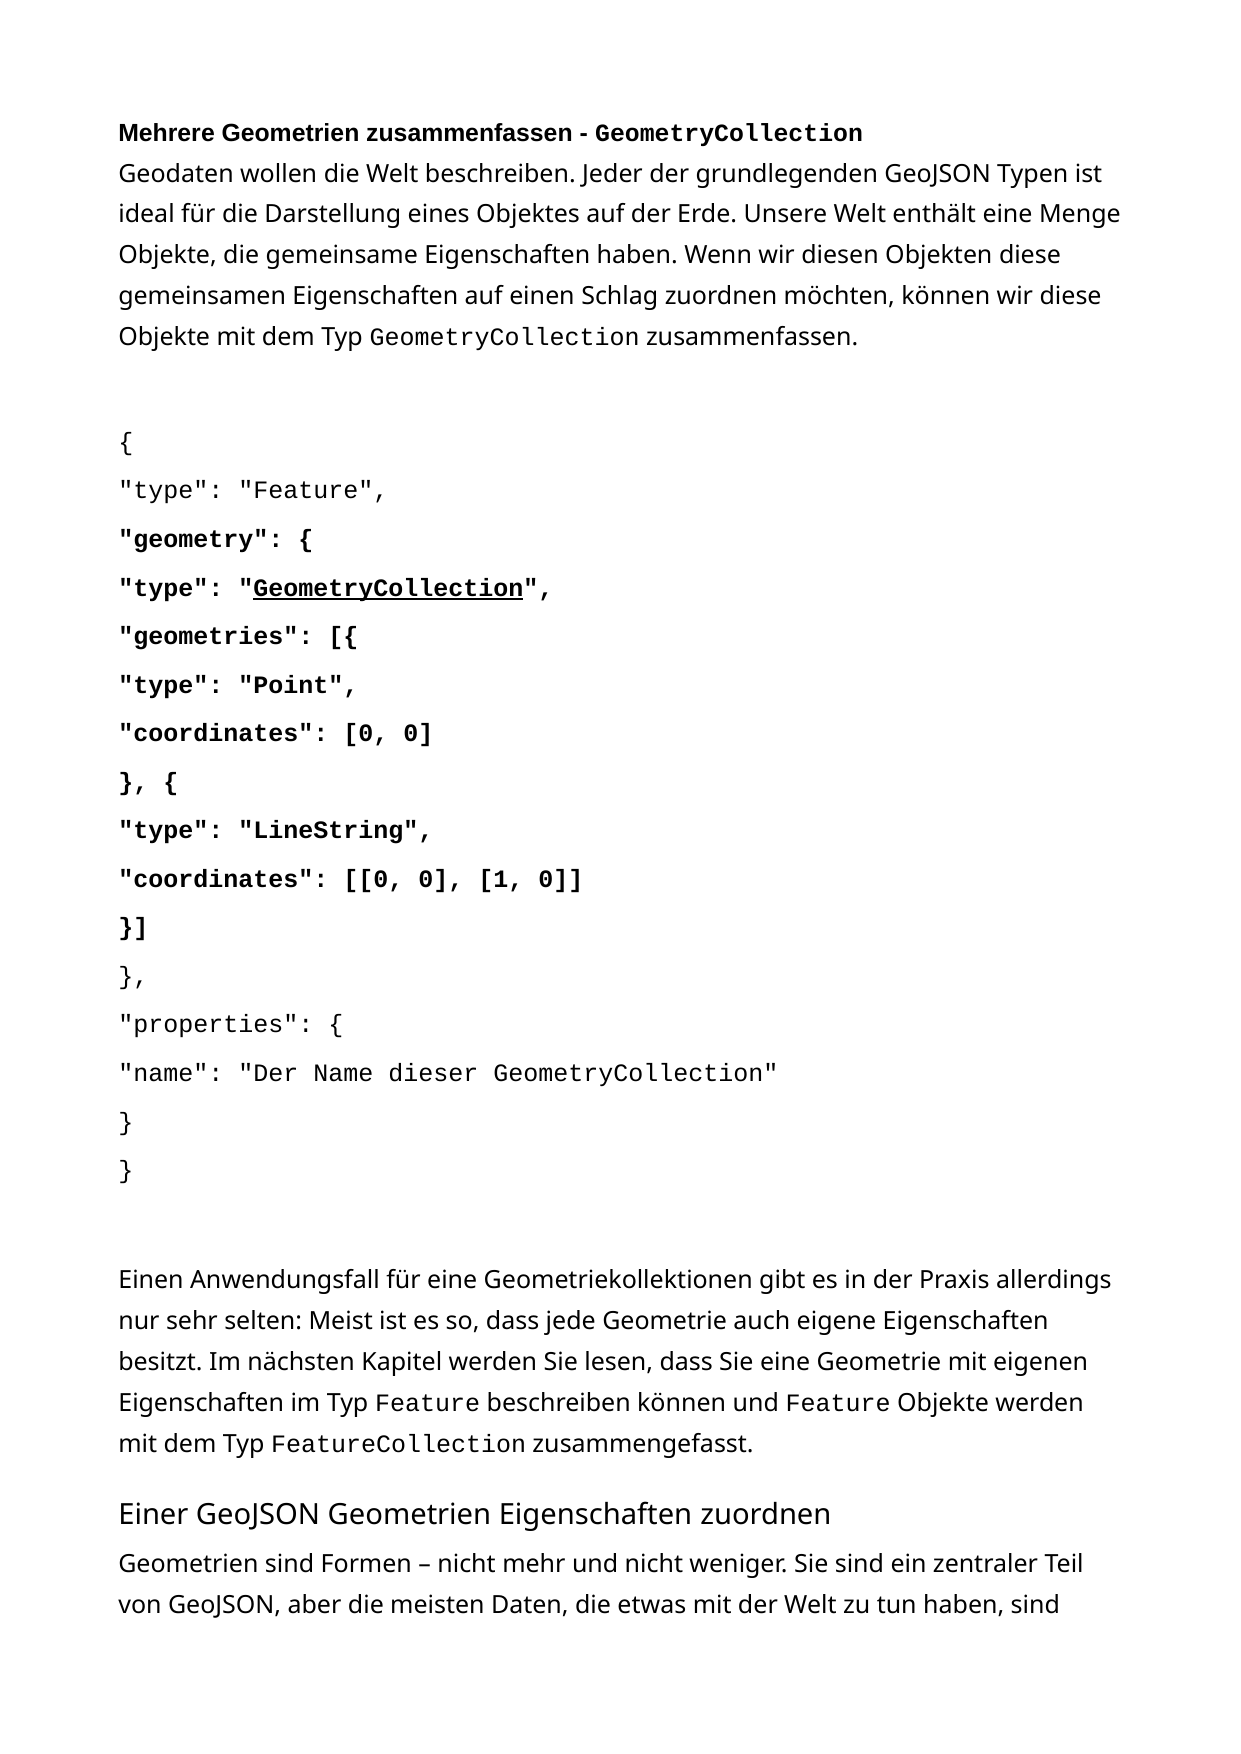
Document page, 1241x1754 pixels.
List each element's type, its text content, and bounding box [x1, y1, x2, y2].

text "name": "Der Name dieser GeometryCollection" [118, 1061, 1122, 1089]
text "geometries": [{ [118, 624, 1122, 652]
text } [118, 1158, 1122, 1186]
text Geometrien sind Formen – nicht mehr und nicht weniger. Sie sind ein zentraler Teil von GeoJSON, aber die meisten Daten, die etwas mit der Welt zu tun haben, sind [118, 1546, 1122, 1620]
text Geodaten wollen die Welt beschreiben. Jeder der grundlegenden GeoJSON Typen ist ideal für die Darstellung eines Objektes auf der Erde. Unsere Welt enthält eine Menge Objekte, die gemeinsame Eigenschaften haben. Wenn wir diesen Objekten diese gemeinsamen Eigenschaften auf einen Schlag zuordnen möchten, können wir diese Objekte mit dem Typ GeometryCollection zusammenfassen. [118, 155, 1122, 353]
text "properties": { [118, 1012, 1122, 1040]
text }, { [118, 769, 1122, 798]
text "type": "GeometryCollection", [118, 575, 1122, 603]
text } [118, 1109, 1122, 1137]
text }] [118, 915, 1122, 943]
subtitle Mehrere Geometrien zusammenfassen - GeometryCollection [118, 118, 1122, 149]
text { [118, 429, 1122, 458]
text "type": "LineString", [118, 818, 1122, 846]
text "type": "Feature", [118, 478, 1122, 506]
text "geometry": { [118, 527, 1122, 555]
text "coordinates": [0, 0] [118, 721, 1122, 749]
text "coordinates": [[0, 0], [1, 0]] [118, 866, 1122, 895]
subtitle Einer GeoJSON Geometrien Eigenschaften zuordnen [118, 1493, 1122, 1533]
text }, [118, 963, 1122, 992]
text Einen Anwendungsfall für eine Geometriekollektionen gibt es in der Praxis allerdings nur sehr selten: Meist ist es so, dass jede Geometrie auch eigene Eigenschaften besitzt. Im nächsten Kapitel werden Sie lesen, dass Sie eine Geometrie mit eigenen Eigenschaften im Typ Feature beschreiben können und Feature Objekte werden mit dem Typ FeatureCollection zusammengefasst. [118, 1262, 1122, 1459]
text "type": "Point", [118, 672, 1122, 701]
